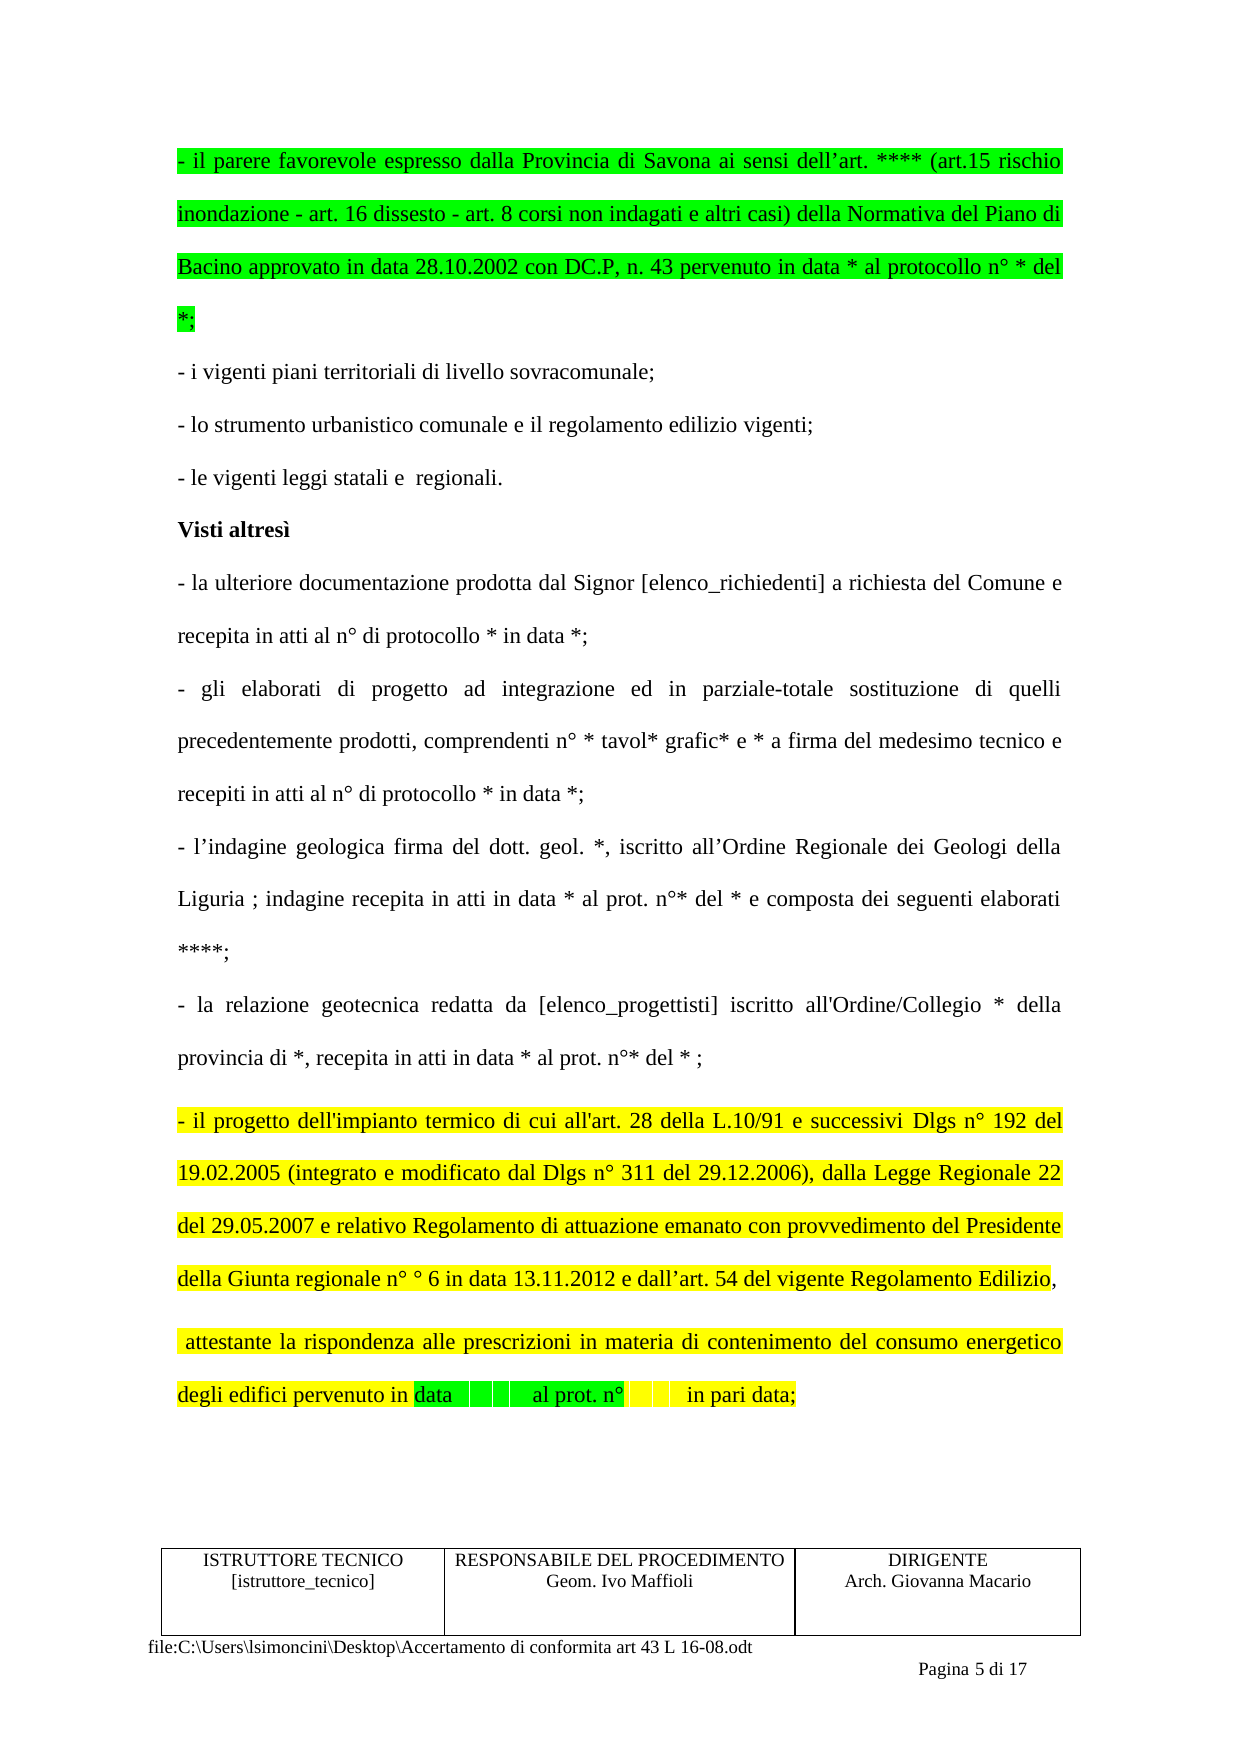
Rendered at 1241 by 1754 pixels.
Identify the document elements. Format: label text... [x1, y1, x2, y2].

text - gli elaborati di progetto ad integrazione ed in parziale-totale sostituzione di quelli precedentemente prodotti, comprendenti n° * tavol* grafic* e * a firma del medesimo tecnico e recepiti in atti al n° di protocollo * in data *; [177, 675, 1063, 806]
text - la relazione geotecnica redatta da [elenco_progettisti] iscritto all'Ordine/Collegio * della provincia di *, recepita in atti in data * al prot. n°* del * ; [177, 991, 1063, 1070]
text Visti altresì [177, 517, 1063, 543]
text - i vigenti piani territoriali di livello sovracomunale; [177, 358, 1063, 385]
text - l’indagine geologica firma del dott. geol. *, iscritto all’Ordine Regionale dei Geologi della Liguria ; indagine recepita in atti in data * al prot. n°* del * e composta dei seguenti elaborati ****; [177, 833, 1063, 964]
text attestante la rispondenza alle prescrizioni in materia di contenimento del consumo energetico degli edifici pervenuto in data al prot. n° in pari data; [177, 1328, 1063, 1407]
text - lo strumento urbanistico comunale e il regolamento edilizio vigenti; [177, 411, 1063, 437]
text - la ulteriore documentazione prodotta dal Signor [elenco_richiedenti] a richiesta del Comune e recepita in atti al n° di protocollo * in data *; [177, 569, 1063, 648]
text - il progetto dell'impianto termico di cui all'art. 28 della L.10/91 e successivi Dlgs n° 192 del 19.02.2005 (integrato e modificato dal Dlgs n° 311 del 29.12.2006), dalla Legge Regionale 22 del 29.05.2007 e relativo Regolamento di attuazione emanato con provvedimento del Presidente della Giunta regionale n° ° 6 in data 13.11.2012 e dall’art. 54 del vigente Regolamento Edilizio, [177, 1107, 1063, 1291]
text - le vigenti leggi statali e regionali. [177, 464, 1063, 490]
text - il parere favorevole espresso dalla Provincia di Savona ai sensi dell’art. **** (art.15 rischio inondazione - art. 16 dissesto - art. 8 corsi non indagati e altri casi) della Normativa del Piano di Bacino approvato in data 28.10.2002 con DC.P, n. 43 pervenuto in data * al protocollo n° * del *; [177, 148, 1063, 332]
